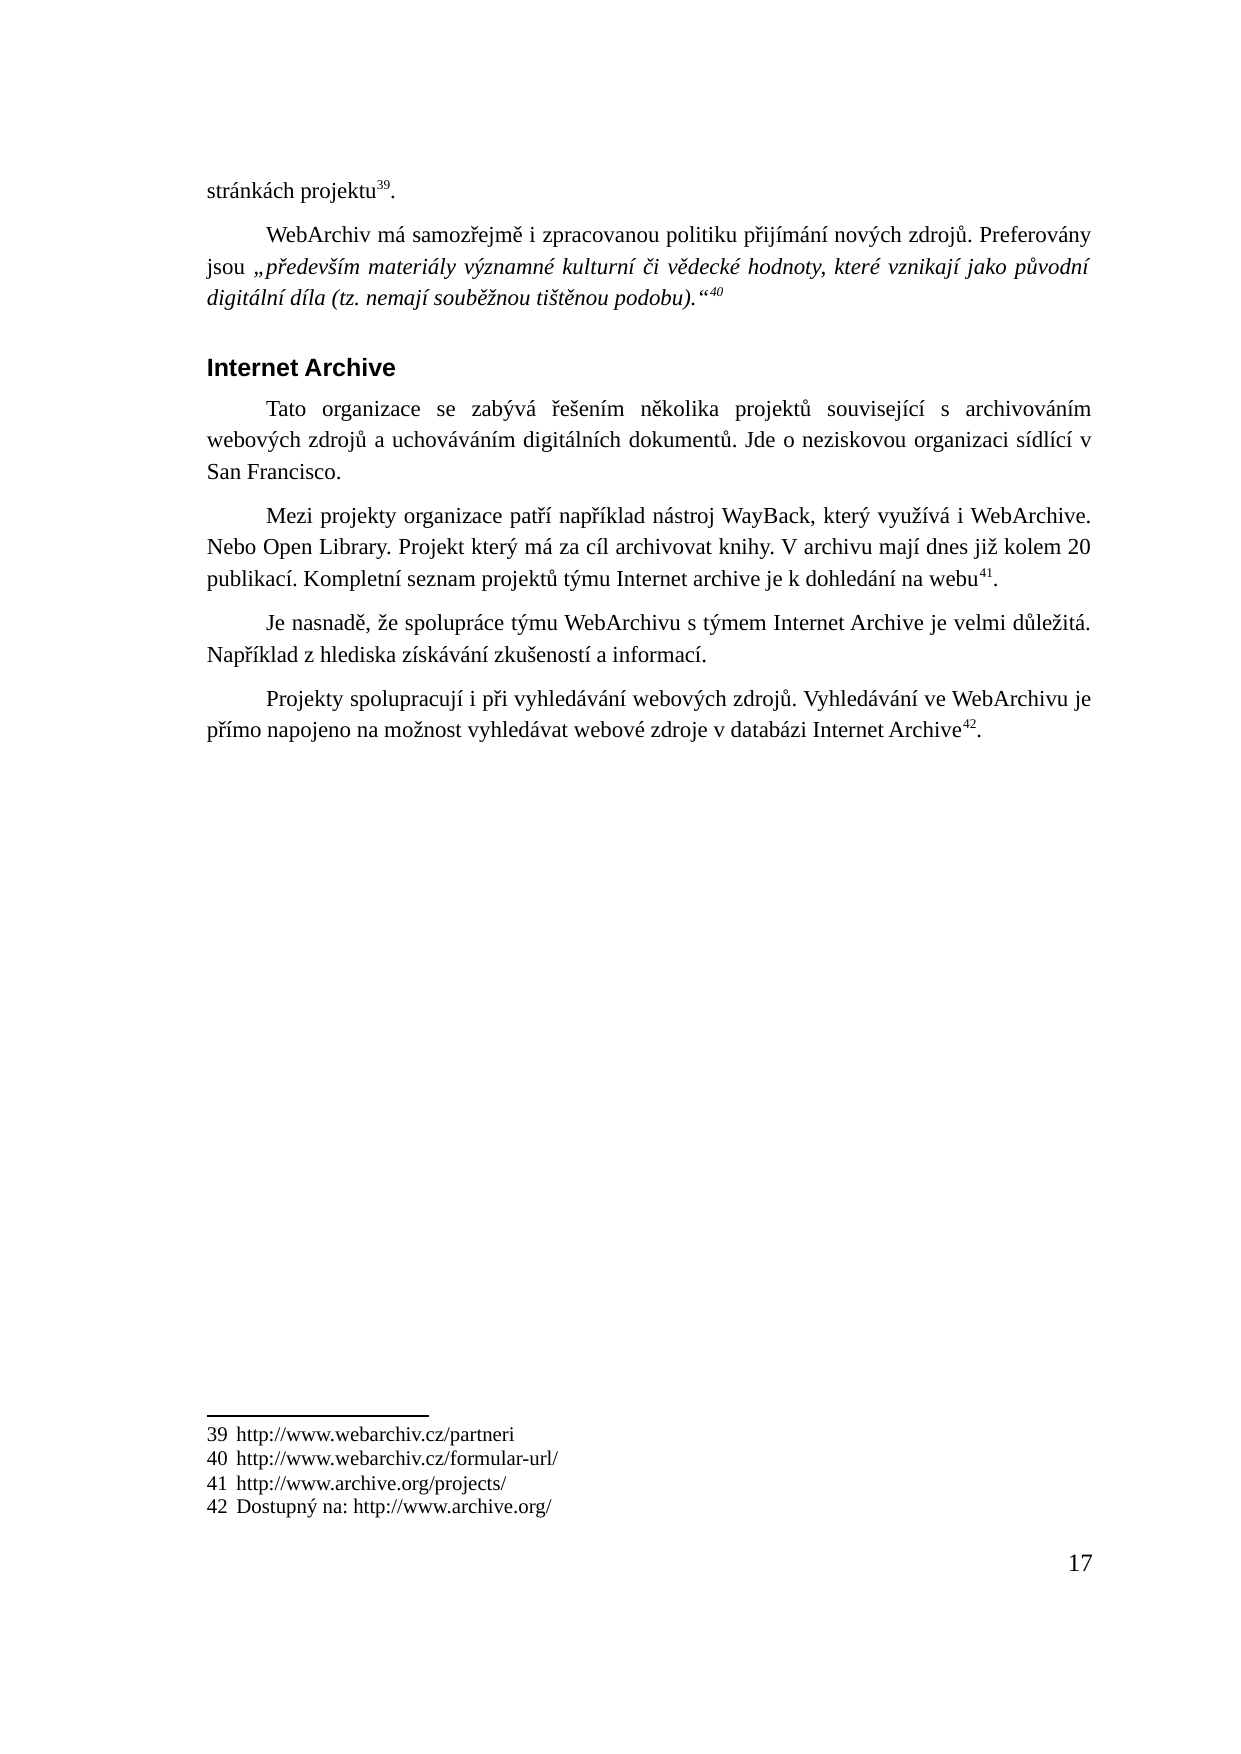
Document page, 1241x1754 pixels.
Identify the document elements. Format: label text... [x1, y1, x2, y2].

text Tato organizace se zabývá řešením několika projektů související s archivováním webových zdrojů a uchováváním digitálních dokumentů. Jde o neziskovou organizaci sídlící v San Francisco. [207, 395, 1093, 484]
text http://www.webarchiv.cz/formular-url/ [207, 1446, 1093, 1470]
text stránkách projektu. [207, 177, 1093, 203]
text http://www.archive.org/projects/ [207, 1470, 1093, 1494]
text http://www.webarchiv.cz/partneri [207, 1422, 1093, 1446]
text WebArchiv má samozřejmě i zpracovanou politiku přijímání nových zdrojů. Preferovány jsou „především materiály významné kulturní či vědecké hodnoty, které vznikají jako původní digitální díla (tz. nemají souběžnou tištěnou podobu).“ [207, 221, 1093, 311]
text Mezi projekty organizace patří například nástroj WayBack, který využívá i WebArchive. Nebo Open Library. Projekt který má za cíl archivovat knihy. V archivu mají dnes již kolem 20 publikací. Kompletní seznam projektů týmu Internet archive je k dohledání na webu. [207, 502, 1093, 591]
subtitle Internet Archive [207, 353, 1093, 382]
text Dostupný na: http://www.archive.org/ [207, 1494, 1093, 1518]
text Je nasnadě, že spolupráce týmu WebArchivu s týmem Internet Archive je velmi důležitá. Například z hlediska získávání zkušeností a informací. [207, 609, 1093, 667]
text Projekty spolupracují i při vyhledávání webových zdrojů. Vyhledávání ve WebArchivu je přímo napojeno na možnost vyhledávat webové zdroje v databázi Internet Archive. [207, 685, 1093, 743]
